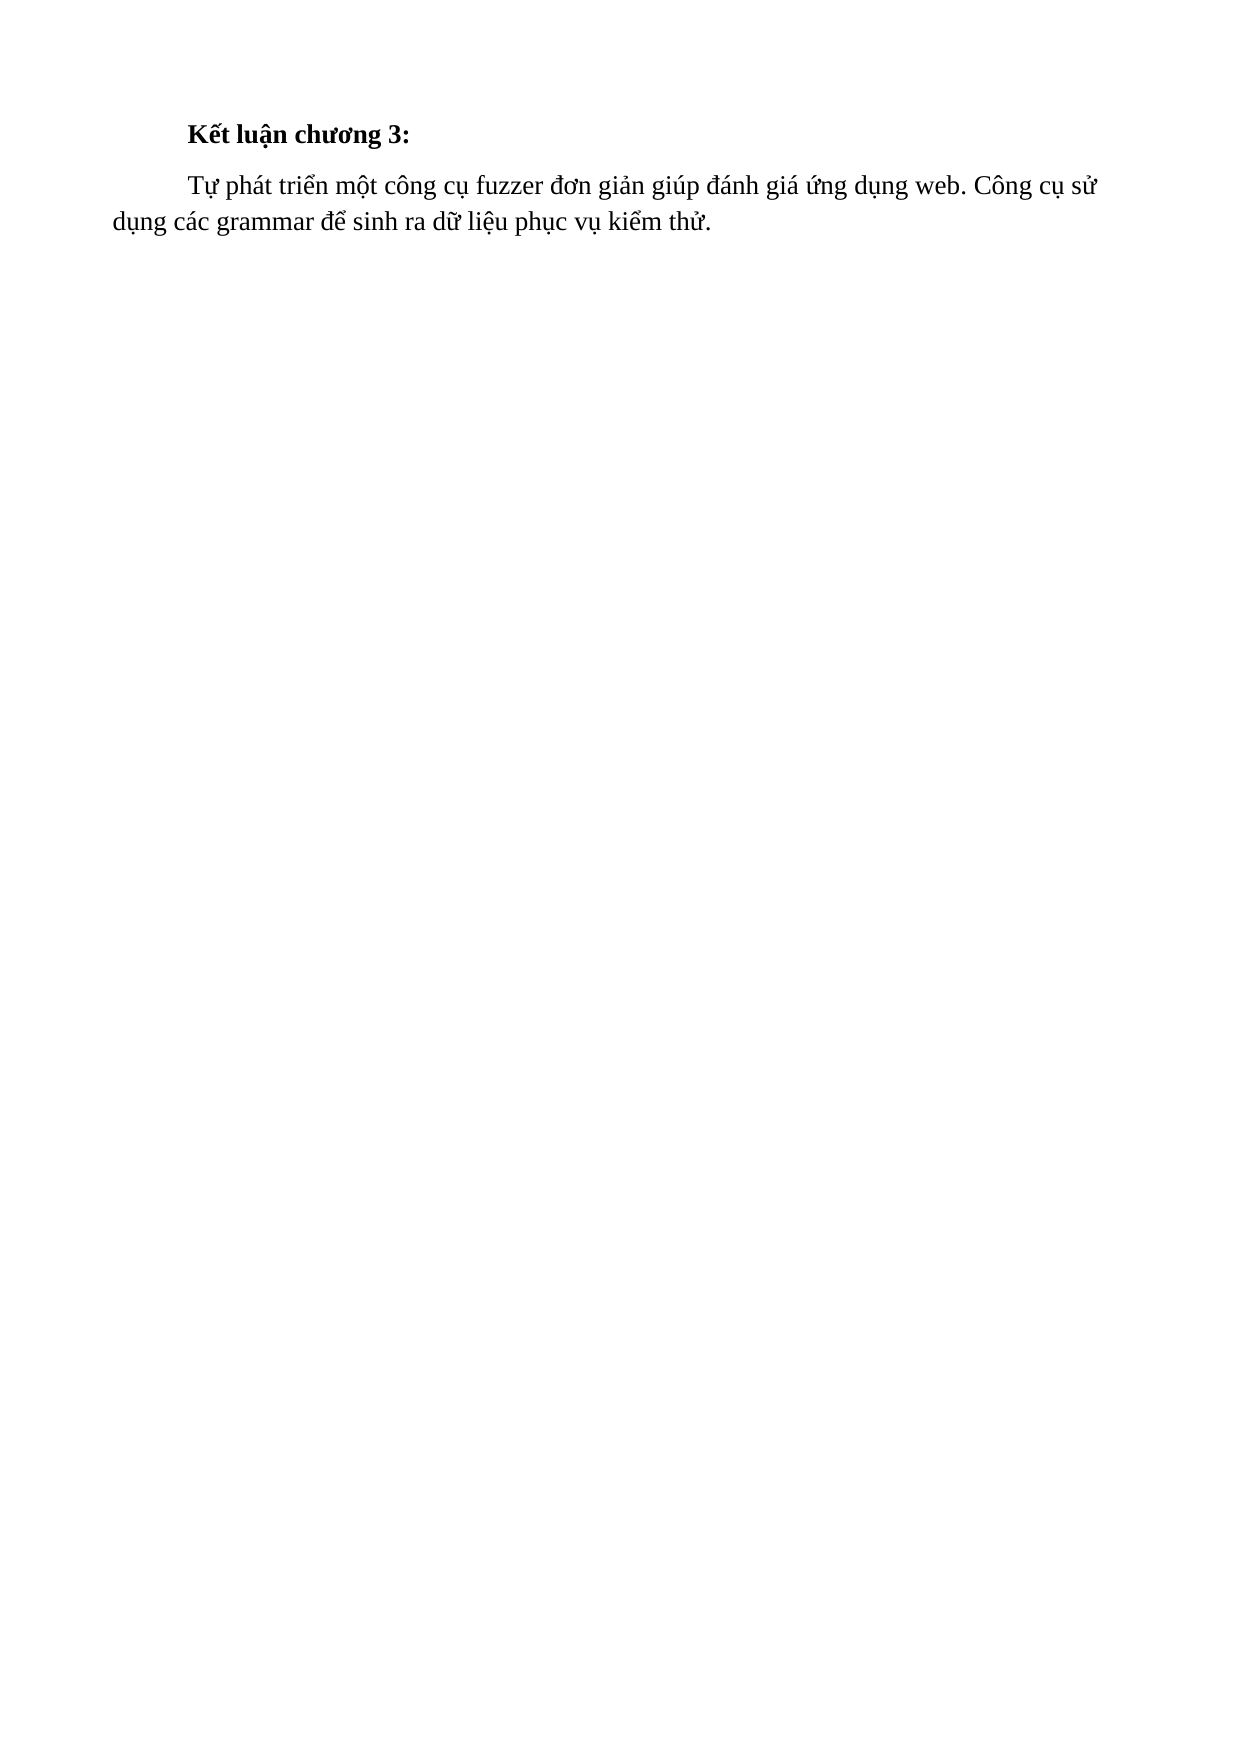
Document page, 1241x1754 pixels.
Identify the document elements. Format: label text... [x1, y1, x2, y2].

text Tự phát triển một công cụ fuzzer đơn giản giúp đánh giá ứng dụng web. Công cụ sử dụng các grammar để sinh ra dữ liệu phục vụ kiểm thử. [112, 169, 1122, 236]
text Kết luận chương 3: [112, 118, 1122, 150]
